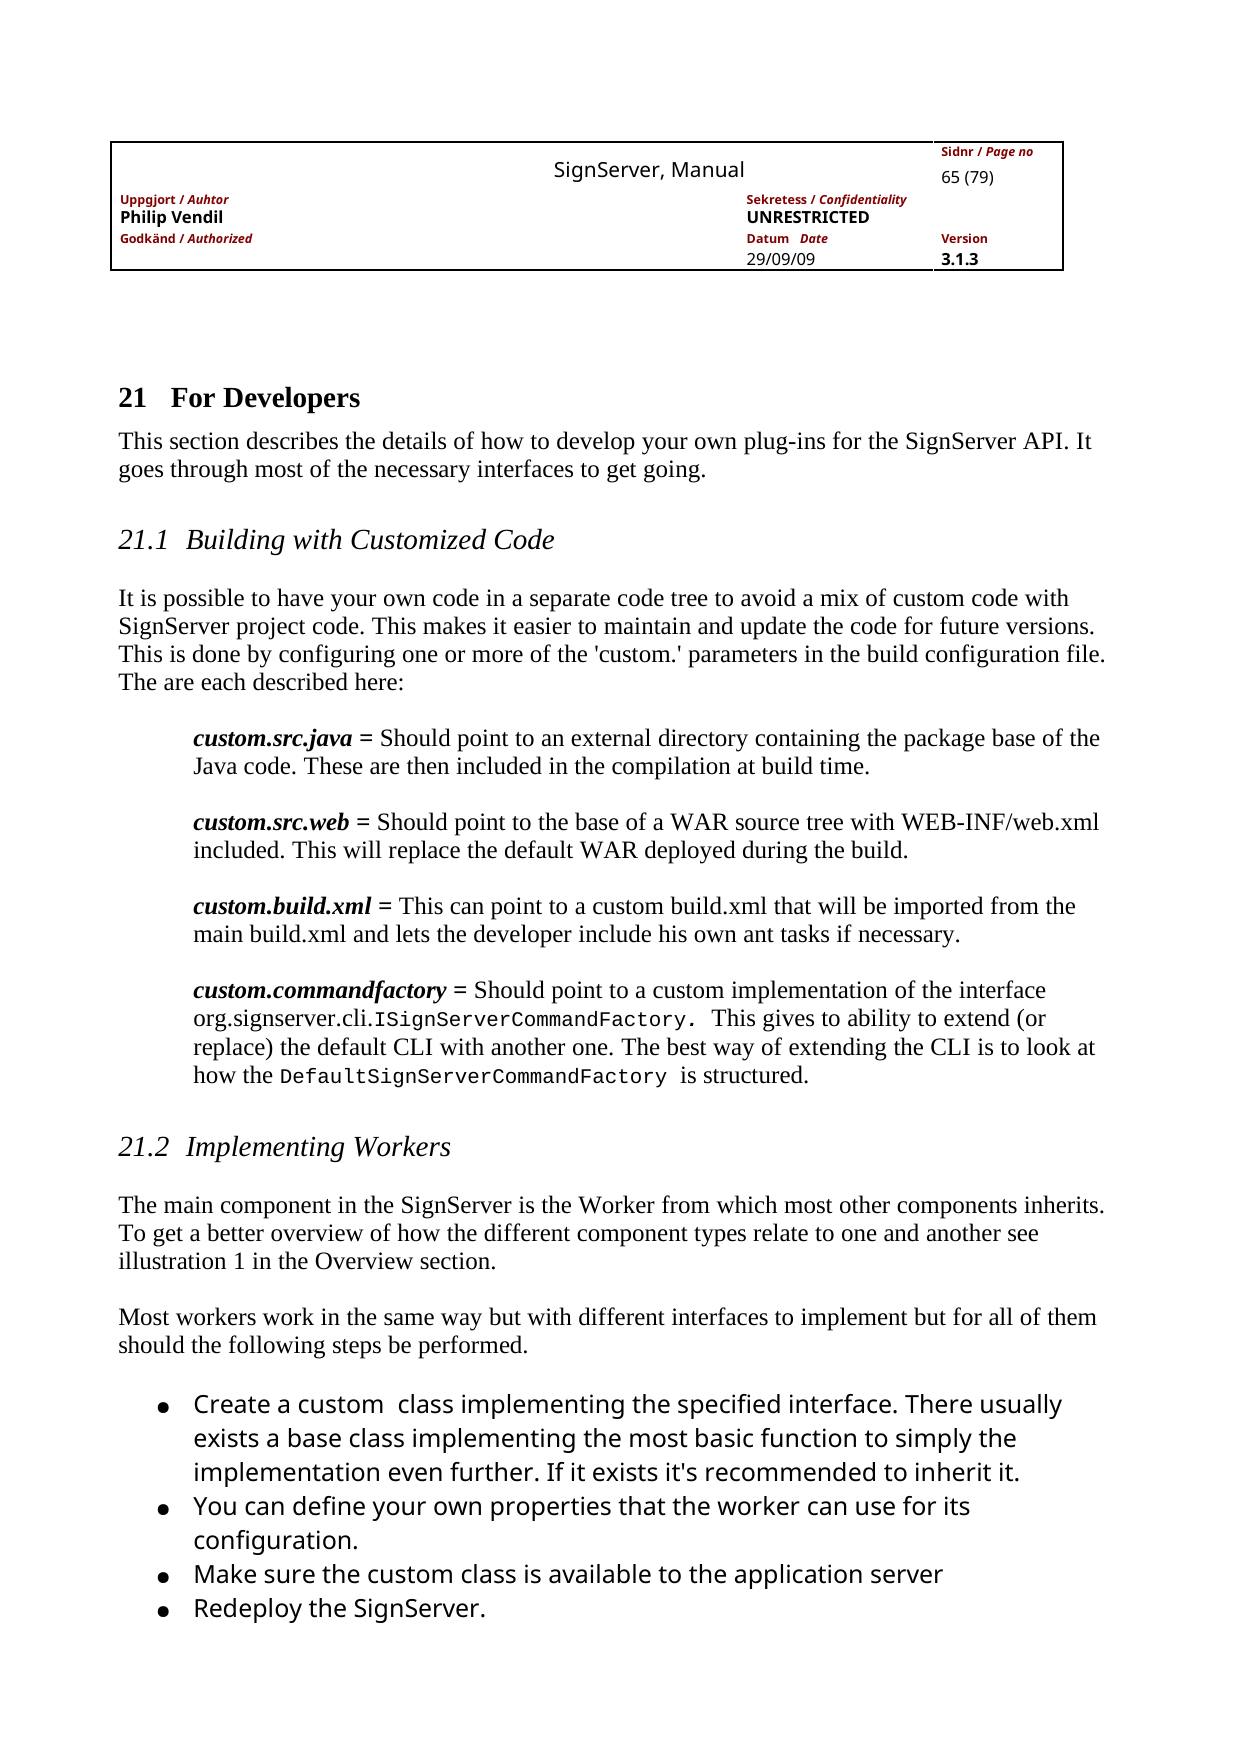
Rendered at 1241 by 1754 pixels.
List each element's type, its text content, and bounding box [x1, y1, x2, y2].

text custom.build.xml = This can point to a custom build.xml that will be imported from the main build.xml and lets the developer include his own ant tasks if necessary. [193, 892, 1122, 948]
list Make sure the custom class is available to the application server [156, 1557, 1122, 1591]
text custom.src.java = Should point to an external directory containing the package base of the Java code. These are then included in the compilation at build time. [193, 724, 1122, 808]
text It is possible to have your own code in a separate code tree to avoid a mix of custom code with SignServer project code. This makes it easier to maintain and update the code for future versions. This is done by configuring one or more of the 'custom.' parameters in the build configuration file. The are each described here: [118, 584, 1122, 696]
subtitle For Developers [118, 382, 1122, 414]
list Create a custom class implementing the specified interface. There usually exists a base class implementing the most basic function to simply the implementation even further. If it exists it's recommended to inherit it. [156, 1387, 1122, 1489]
text Most workers work in the same way but with different interfaces to implement but for all of them should the following steps be performed. [118, 1303, 1122, 1359]
text custom.commandfactory = Should point to a custom implementation of the interface org.signserver.cli.ISignServerCommandFactory. This gives to ability to extend (or replace) the default CLI with another one. The best way of extending the CLI is to look at how the DefaultSignServerCommandFactory is structured. [193, 976, 1122, 1090]
subtitle Implementing Workers [118, 1131, 1122, 1163]
list Redeploy the SignServer. [156, 1591, 1122, 1625]
text This section describes the details of how to develop your own plug-ins for the SignServer API. It goes through most of the necessary interfaces to get going. [118, 427, 1122, 483]
text custom.src.web = Should point to the base of a WAR source tree with WEB-INF/web.xml included. This will replace the default WAR deployed during the build. [193, 808, 1122, 864]
subtitle Building with Customized Code [118, 523, 1122, 556]
text The main component in the SignServer is the Worker from which most other components inherits. To get a better overview of how the different component types relate to one and another see illustration 1 in the Overview section. [118, 1191, 1122, 1275]
list You can define your own properties that the worker can use for its configuration. [156, 1489, 1122, 1557]
